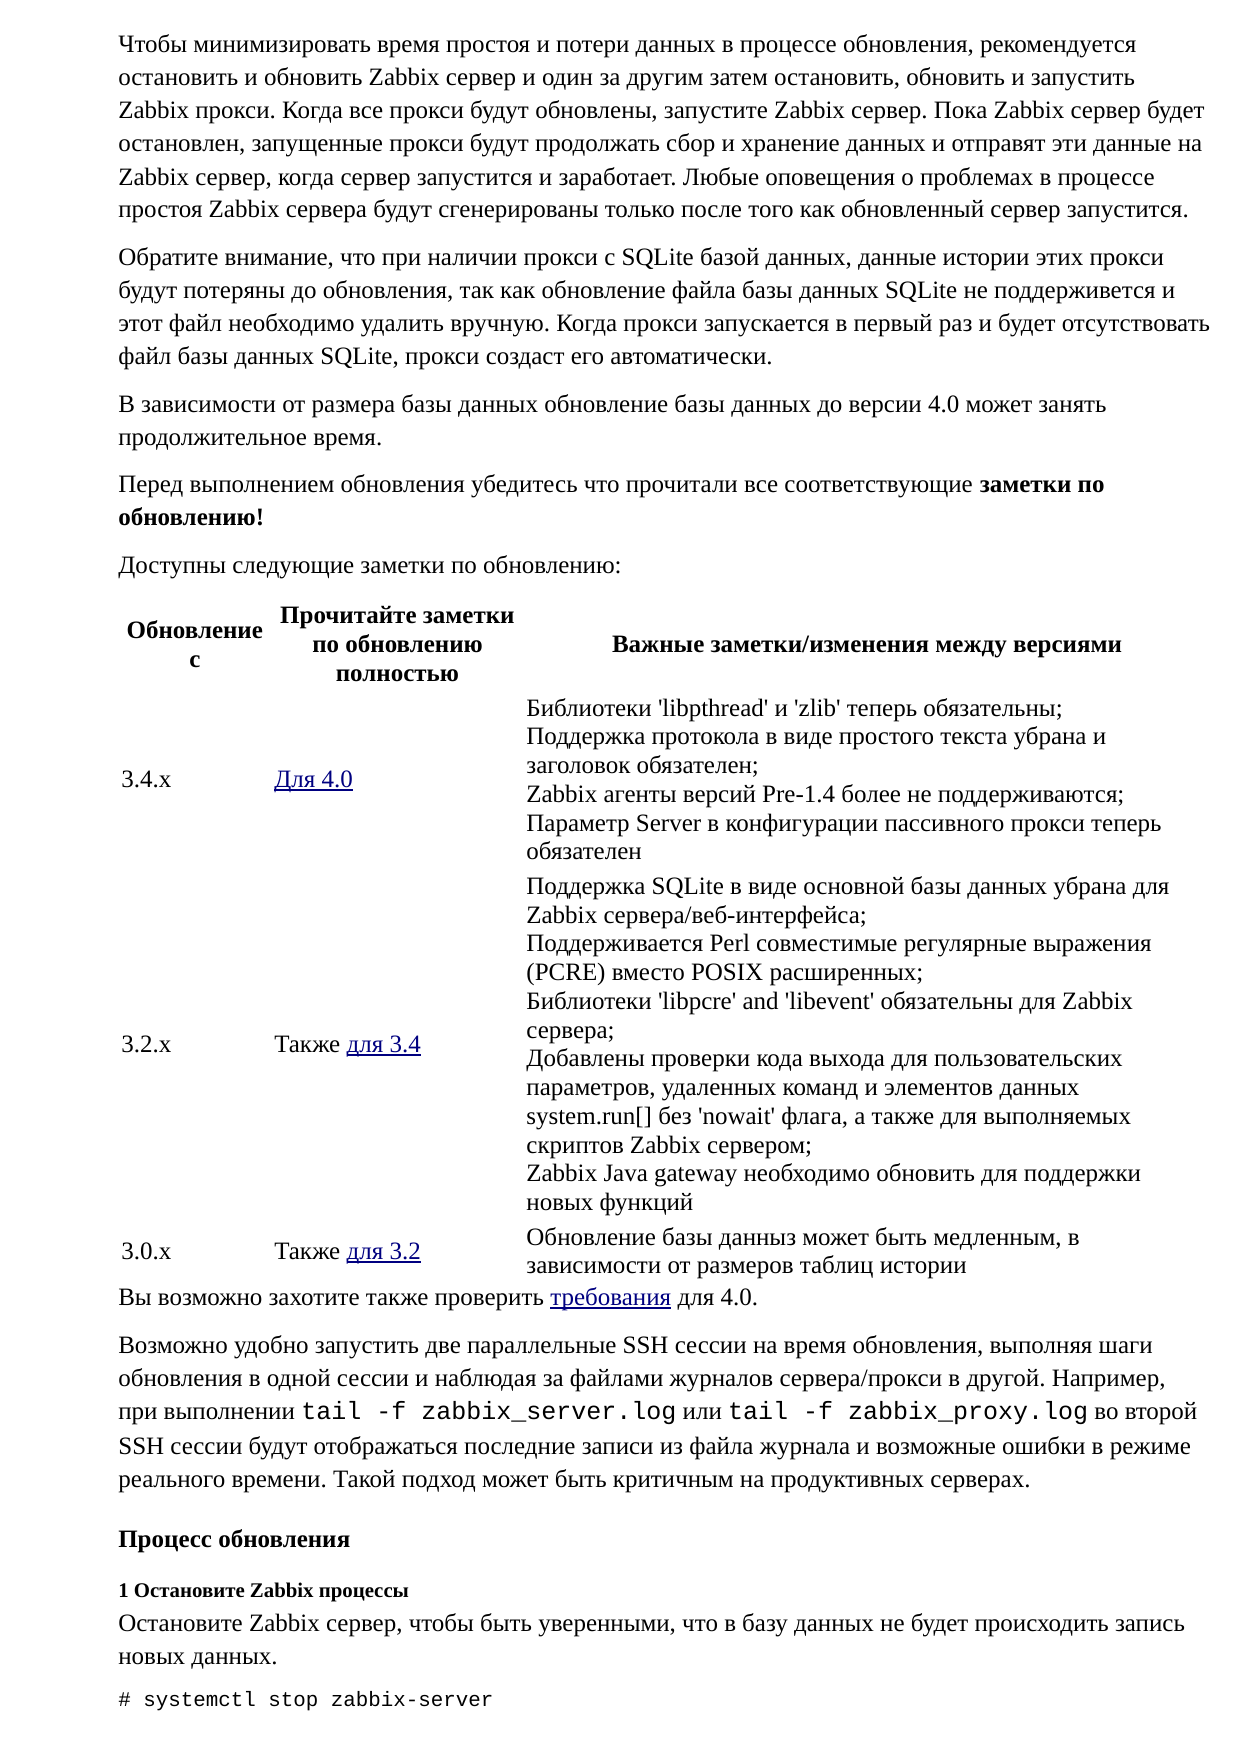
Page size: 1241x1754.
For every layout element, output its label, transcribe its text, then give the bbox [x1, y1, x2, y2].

text Возможно удобно запустить две параллельные SSH сессии на время обновления, выполняя шаги обновления в одной сессии и наблюдая за файлами журналов сервера/прокси в другой. Например, при выполнении tail -f zabbix_server.log или tail -f zabbix_proxy.log во второй SSH сессии будут отображаться последние записи из файла журнала и возможные ошибки в режиме реального времени. Такой подход может быть критичным на продуктивных серверах. [118, 1330, 1211, 1493]
text В зависимости от размера базы данных обновление базы данных до версии 4.0 может занять продолжительное время. [118, 389, 1211, 451]
text Вы возможно захотите также проверить требования для 4.0. [118, 1282, 1211, 1311]
subtitle Процесс обновления [118, 1524, 1211, 1553]
text Доступны следующие заметки по обновлению: [118, 550, 1211, 579]
table_cell [118, 690, 1211, 1282]
table_header [118, 598, 1211, 690]
subtitle 1 Остановите Zabbix процессы [118, 1578, 1211, 1602]
text # systemctl stop zabbix-server [118, 1689, 1211, 1712]
text Обратите внимание, что при наличии прокси с SQLite базой данных, данные истории этих прокси будут потеряны до обновления, так как обновление файла базы данных SQLite не поддерживется и этот файл необходимо удалить вручную. Когда прокси запускается в первый раз и будет отсутствовать файл базы данных SQLite, прокси создаст его автоматически. [118, 242, 1211, 370]
text Перед выполнением обновления убедитесь что прочитали все соответствующие заметки по обновлению! [118, 469, 1211, 531]
text Остановите Zabbix сервер, чтобы быть уверенными, что в базу данных не будет происходить запись новых данных. [118, 1608, 1211, 1670]
text Чтобы минимизировать время простоя и потери данных в процессе обновления, рекомендуется остановить и обновить Zabbix сервер и один за другим затем остановить, обновить и запустить Zabbix прокси. Когда все прокси будут обновлены, запустите Zabbix сервер. Пока Zabbix сервер будет остановлен, запущенные прокси будут продолжать сбор и хранение данных и отправят эти данные на Zabbix сервер, когда сервер запустится и заработает. Любые оповещения о проблемах в процессе простоя Zabbix сервера будут сгенерированы только после того как обновленный сервер запустится. [118, 29, 1211, 223]
